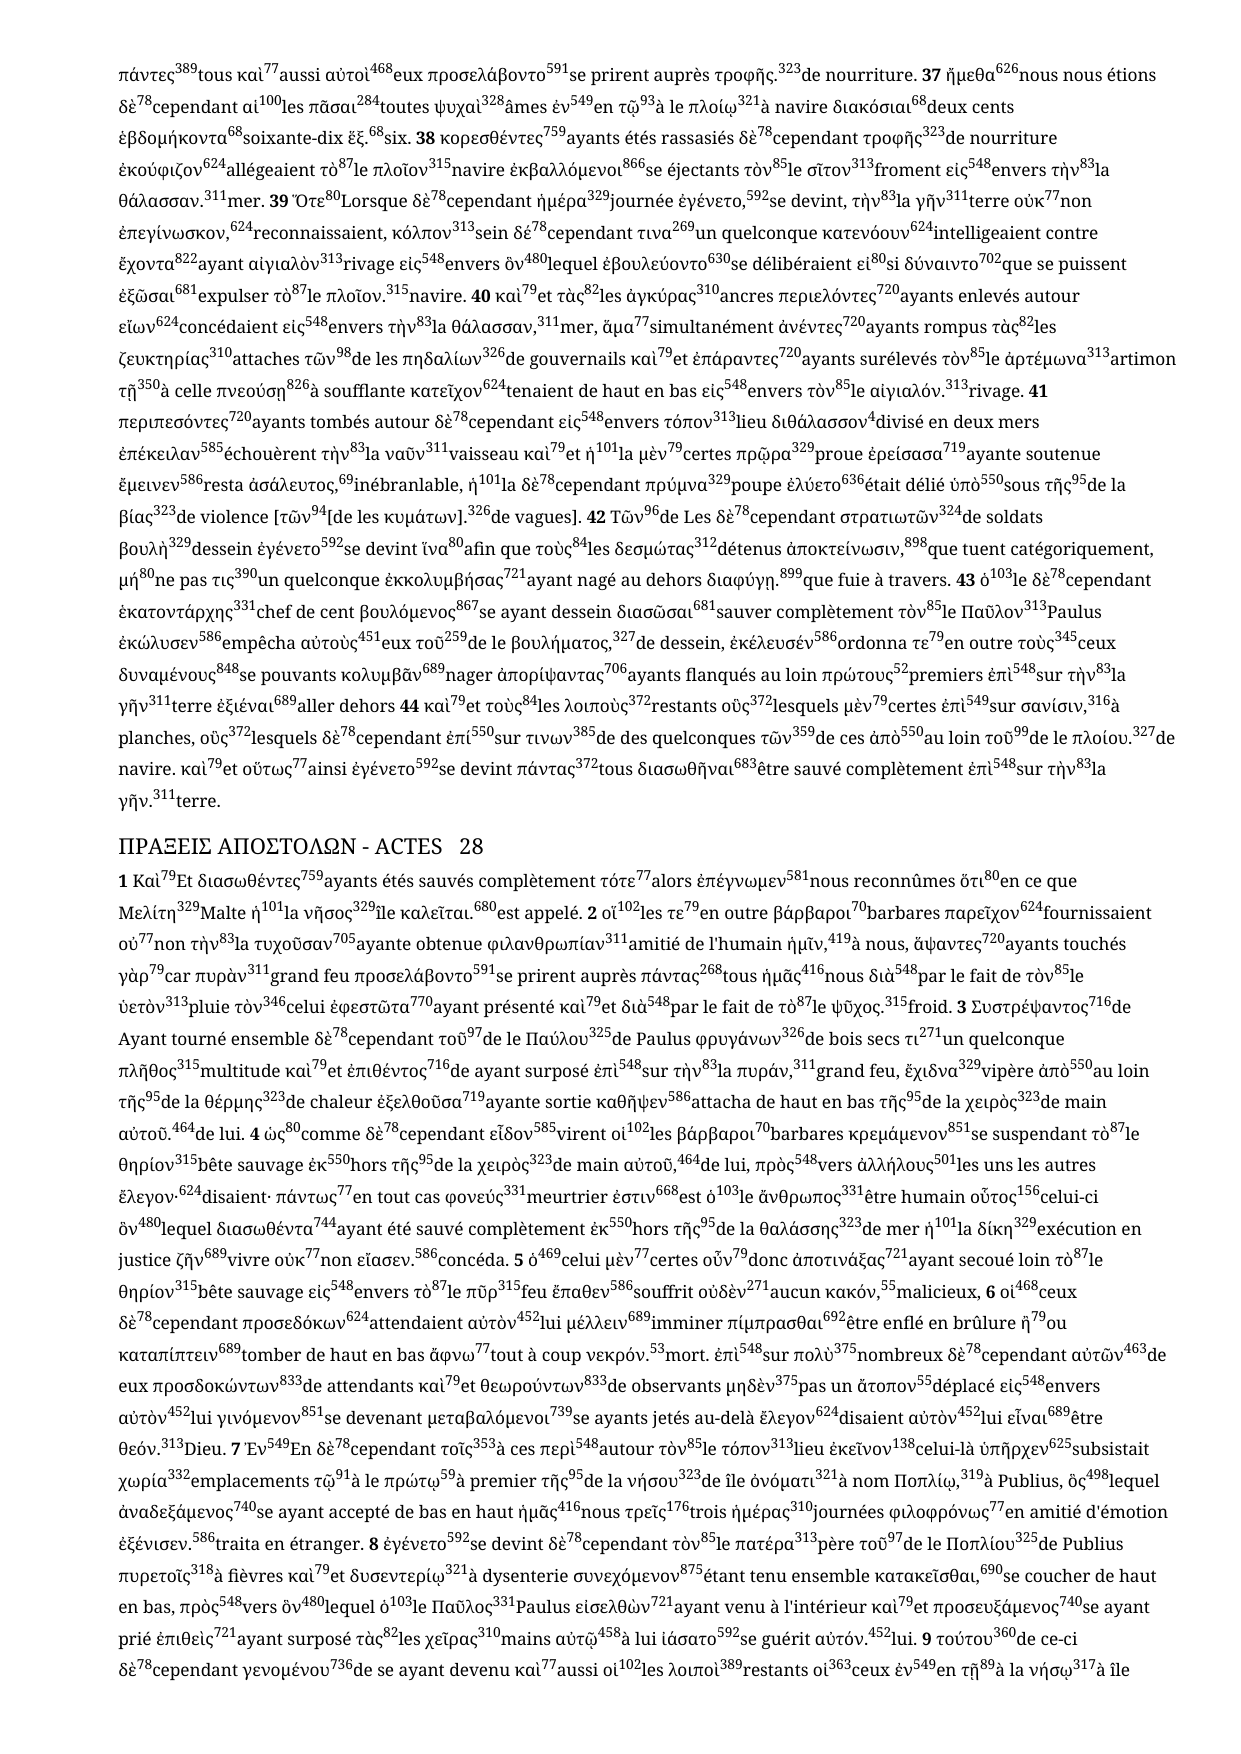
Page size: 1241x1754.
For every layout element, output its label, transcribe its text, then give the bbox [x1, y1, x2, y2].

text 1 Καὶ79Et διασωθέντες759ayants étés sauvés complètement τότε77alors ἐπέγνωμεν581nous reconnûmes ὅτι80en ce que Μελίτη329Malte ἡ101la νῆσος329île καλεῖται.680est appelé. 2 οἵ102les τε79en outre βάρβαροι70barbares παρεῖχον624fournissaient οὐ77non τὴν83la τυχοῦσαν705ayante obtenue φιλανθρωπίαν311amitié de l'humain ἡμῖν,419à nous, ἅψαντες720ayants touchés γὰρ79car πυρὰν311grand feu προσελάβοντο591se prirent auprès πάντας268tous ἡμᾶς416nous διὰ548par le fait de τὸν85le ὑετὸν313pluie τὸν346celui ἐφεστῶτα770ayant présenté καὶ79et διὰ548par le fait de τὸ87le ψῦχος.315froid. 3 Συστρέψαντος716de Ayant tourné ensemble δὲ78cependant τοῦ97de le Παύλου325de Paulus φρυγάνων326de bois secs τι271un quelconque πλῆθος315multitude καὶ79et ἐπιθέντος716de ayant surposé ἐπὶ548sur τὴν83la πυράν,311grand feu, ἔχιδνα329vipère ἀπὸ550au loin τῆς95de la θέρμης323de chaleur ἐξελθοῦσα719ayante sortie καθῆψεν586attacha de haut en bas τῆς95de la χειρὸς323de main αὐτοῦ.464de lui. 4 ὡς80comme δὲ78cependant εἶδον585virent οἱ102les βάρβαροι70barbares κρεμάμενον851se suspendant τὸ87le θηρίον315bête sauvage ἐκ550hors τῆς95de la χειρὸς323de main αὐτοῦ,464de lui, πρὸς548vers ἀλλήλους501les uns les autres ἔλεγον·624disaient· πάντως77en tout cas φονεύς331meurtrier ἐστιν668est ὁ103le ἄνθρωπος331être humain οὗτος156celui-ci ὃν480lequel διασωθέντα744ayant été sauvé complètement ἐκ550hors τῆς95de la θαλάσσης323de mer ἡ101la δίκη329exécution en justice ζῆν689vivre οὐκ77non εἴασεν.586concéda. 5 ὁ469celui μὲν77certes οὖν79donc ἀποτινάξας721ayant secoué loin τὸ87le θηρίον315bête sauvage εἰς548envers τὸ87le πῦρ315feu ἔπαθεν586souffrit οὐδὲν271aucun κακόν,55malicieux, 6 οἱ468ceux δὲ78cependant προσεδόκων624attendaient αὐτὸν452lui μέλλειν689imminer πίμπρασθαι692être enflé en brûlure ἢ79ou καταπίπτειν689tomber de haut en bas ἄφνω77tout à coup νεκρόν.53mort. ἐπὶ548sur πολὺ375nombreux δὲ78cependant αὐτῶν463de eux προσδοκώντων833de attendants καὶ79et θεωρούντων833de observants μηδὲν375pas un ἄτοπον55déplacé εἰς548envers αὐτὸν452lui γινόμενον851se devenant μεταβαλόμενοι739se ayants jetés au-delà ἔλεγον624disaient αὐτὸν452lui εἶναι689être θεόν.313Dieu. 7 Ἐν549En δὲ78cependant τοῖς353à ces περὶ548autour τὸν85le τόπον313lieu ἐκεῖνον138celui-là ὑπῆρχεν625subsistait χωρία332emplacements τῷ91à le πρώτῳ59à premier τῆς95de la νήσου323de île ὀνόματι321à nom Ποπλίῳ,319à Publius, ὃς498lequel ἀναδεξάμενος740se ayant accepté de bas en haut ἡμᾶς416nous τρεῖς176trois ἡμέρας310journées φιλοφρόνως77en amitié d'émotion ἐξένισεν.586traita en étranger. 8 ἐγένετο592se devint δὲ78cependant τὸν85le πατέρα313père τοῦ97de le Ποπλίου325de Publius πυρετοῖς318à fièvres καὶ79et δυσεντερίῳ321à dysenterie συνεχόμενον875étant tenu ensemble κατακεῖσθαι,690se coucher de haut en bas, πρὸς548vers ὃν480lequel ὁ103le Παῦλος331Paulus εἰσελθὼν721ayant venu à l'intérieur καὶ79et προσευξάμενος740se ayant prié ἐπιθεὶς721ayant surposé τὰς82les χεῖρας310mains αὐτῷ458à lui ἰάσατο592se guérit αὐτόν.452lui. 9 τούτου360de ce-ci δὲ78cependant γενομένου736de se ayant devenu καὶ77aussi οἱ102les λοιποὶ389restants οἱ363ceux ἐν549en τῇ89à la νήσῳ317à île ἔχοντες839ayants ἀσθενείας310infirmités προσήρχοντο630se venaient vers καὶ79et ἐθεραπεύοντο,635étaient soigné, 10 οἳ497lesquels καὶ77aussi πολλαῖς272à nombreuses τιμαῖς316à valeurs ἐτίμησαν585valorisèrent ἡμᾶς416nous καὶ79et ἀναγομένοις879à étants conduits de bas en haut ἐπέθεντο591se surposèrent τὰ347ces πρὸς548vers τὰς242les χρείας.310besoins. 11 Μετὰ548Après δὲ78cependant τρεῖς178trois μῆνας312mois ἀνήχθημεν595nous fûmes conduit de bas en haut ἐν549en πλοίῳ321à navire παρακεχειμακότι775à ayant hiverné à côté ἐν549en τῇ89à la νήσῳ,317à île, Ἀλεξανδρίνῳ,12à Alexandrinus, παρασήμῳ38à marqué à côté Διοσκούροις.318à Dioscures. 12 καὶ79et καταχθέντες759ayants étés menés de haut en bas εἰς548envers Συρακούσας310Syracuse ἐπεμείναμεν581nous restâmes sur ἡμέρας310journées τρεῖς,176trois, 13 ὅθεν77d'où περιελόντες720ayants enlevés autour κατηντήσαμεν581nous atteignîmes à l'encontre εἰς548envers Ῥήγιον.315Regium. καὶ79et μετὰ548après μίαν177une ἡμέραν311journée ἐπιγενομένου734de se ayant arrivé sur νότου325de sud δευτεραῖοι70secondaires jours ἤλθομεν581nous vînmes εἰς548envers Ποτιόλους,312Puteoli, 14 οὗ77où εὑρόντες720ayants trouvés ἀδελφοὺς312frères παρεκλήθημεν595nous fûmes appelé à côté παρ᾽549à côté αὐτοῖς457à eux ἐπιμεῖναι681rester sur ἡμέρας310journées ἑπτά·176sept· καὶ79et οὕτως77ainsi εἰς548envers τὴν83la Ῥώμην311Rome ἤλθαμεν.581nous vînmes. 15 κἀκεῖθεν77et de là οἱ102les ἀδελφοὶ330frères ἀκούσαντες720ayants écoutés τὰ347ces περὶ550autour ἡμῶν423de nous ἦλθαν585vinrent εἰς548envers ἀπάντησιν311rencontre de loin ἡμῖν419à nous ἄχρι552jusqu'à l'extrémité Ἀππίου325de Appius φόρου327de Forum καὶ79et Τριῶν188de Trois ταβερνῶν,322de tavernes, οὓς479lesquels ἰδὼν721ayant vu ὁ103le Παῦλος331Paulus εὐχαριστήσας721ayant rendu grâce τῷ91à le θεῷ319à Dieu ἔλαβεν586prit θάρσος.315courage. 16 Ὅτε80Lorsque δὲ78cependant εἰσήλθομεν581nous vînmes à l'intérieur εἰς548envers Ῥώμην,311Rome, ἐπετράπη600fut permis τῷ91à le Παύλῳ319à Paulus μένειν689rester καθ᾽548selon ἑαυτὸν528lui-même σὺν549avec τῷ91à le φυλάσσοντι828à gardiennant αὐτὸν452lui στρατιώτῃ.319à soldat. 17 Ἐγένετο592Se devint δὲ78cependant μετὰ548après ἡμέρας310journées τρεῖς176trois συγκαλέσασθαι682se appeler ensemble αὐτὸν452lui τοὺς345ceux ὄντας821étants τῶν96de les Ἰουδαίων64de Ioudaiens πρώτους·52premiers· συνελθόντων715de ayants venus ensemble δὲ78cependant αὐτῶν463de eux ἔλεγεν625disait πρὸς548vers αὐτούς·451eux· ἐγώ,431moi, ἄνδρες336hommes ἀδελφοί,336frères, οὐδὲν375aucun ἐναντίον55à l'encontre ποιήσας721ayant fait τῷ91à le λαῷ319à peuple ἢ79ou τοῖς92à les ἔθεσιν320à coutumes τοῖς92à les πατρῴοις11à paternels δέσμιος331lié ἐξ550hors Ἱεροσολύμων326de Ierosoluma παρεδόθην596je fus livré εἰς548envers τὰς82les χεῖρας310mains τῶν96de les Ῥωμαίων,64de Romains, 18 οἵτινες497lesquels des quelconques ἀνακρίναντές720ayants jugés de bas en haut με417moi ἐβούλοντο630se avaient dessein ἀπολῦσαι681délier au loin διὰ548par le fait de τὸ348ce μηδεμίαν267pas une αἰτίαν311cause θανάτου325de trépas ὑπάρχειν689subsister ἐν549en ἐμοί.420à moi. 19 ἀντιλεγόντων833de contredisants δὲ78cependant τῶν96de les Ἰουδαίων64de Ioudaiens ἠναγκάσθην596je fus contraint ἐπικαλέσασθαι682se surnommer Καίσαρα313Kaesar οὐχ77non ὡς80comme τοῦ99de le ἔθνους327de ethnie μου424de moi ἔχων840ayant τι375un quelconque κατηγορεῖν.689accuser. 20 διὰ548par le fait de ταύτην136celle-ci οὖν79donc τὴν83la αἰτίαν311cause παρεκάλεσα582j'appelai à côté ὑμᾶς436vous ἰδεῖν681voir καὶ79et προσλαλῆσαι,681bavarder auprès, ἕνεκεν552à cause γὰρ79car τῆς95de la ἐλπίδος323de espérance τοῦ97de le Ἰσραὴλ325de Israël τὴν83la ἅλυσιν311chaîne ταύτην136celle-ci περίκειμαι.676je suis couché autour. 21 οἱ468ceux δὲ78cependant πρὸς548vers αὐτὸν452lui εἶπαν·585dirent· ἡμεῖς430nous οὔτε79ni γράμματα314lettres περὶ550autour σοῦ442de toi ἐδεξάμεθα587nous nous acceptâmes ἀπὸ550au loin τῆς95de la Ἰουδαίας323de Ioudaia οὔτε79ni παραγενόμενός740se ayant devenu à côté τις390un quelconque τῶν96de les ἀδελφῶν324de frères ἀπήγγειλεν586rapporta annonce ἢ79ou ἐλάλησέν586bavarda τι375un quelconque περὶ550autour σοῦ442de toi πονηρόν.55méchant. 22 ἀξιοῦμεν663nous jugeons digne δὲ78cependant παρὰ550à côté σοῦ442de toi ἀκοῦσαι681écouter ἃ481lesquels φρονεῖς,666tu penses, περὶ550autour μὲν340certes γὰρ79car τῆς95de la αἱρέσεως323de hérésie ταύτης148de celle-ci γνωστὸν49connu ἡμῖν419à nous ἐστιν668est ὅτι80en ce que πανταχοῦ77partout ἀντιλέγεται.680est contredit. 23 Ταξάμενοι739Se ayants ordonnancés δὲ78cependant αὐτῷ458à lui ἡμέραν311journée ἦλθον585vinrent πρὸς548vers αὐτὸν452lui εἰς548envers τὴν83la ξενίαν311étrangeté πλείονες70plus nombreusement οἷς485à lesquels ἐξετίθετο631se exposait διαμαρτυρόμενος867se passant témoignage τὴν83la βασιλείαν311royauté τοῦ97de le θεοῦ,325de Dieu, πείθων840persuadant τε79en outre αὐτοὺς451eux περὶ550autour τοῦ97de le Ἰησοῦ325de Iésous ἀπό550au loin τε79en outre τοῦ97de le νόμου325de loi Μωϋσέως325de Môusês καὶ79et τῶν96de les προφητῶν,324de prophètes, ἀπὸ547au loin πρωῒ77matinalement ἕως552jusqu'à ce que ἑσπέρας.323de soirée. 24 καὶ79et οἱ363ceux μὲν79certes ἐπείθοντο635étaient persuadé τοῖς353à ces λεγομένοις,881à étants dits, οἱ363ceux δὲ78cependant ἠπίστουν·624croyaient pas· 25 ἀσύμφωνοι46sans consonances de voix δὲ78cependant ὄντες839étants πρὸς548vers ἀλλήλους501les uns les autres ἀπελύοντο630se déliaient au loin εἰπόντος716de ayant dit τοῦ97de le Παύλου325de Paulus ῥῆμα315oral ἕν,181un, ὅτι80en ce que καλῶς77bellement τὸ105le πνεῦμα333souffle τὸ105le ἅγιον24saint ἐλάλησεν586bavarda διὰ550par Ἠσαΐου325de Ésaïa τοῦ97de le προφήτου325de prophète πρὸς548vers τοὺς84les πατέρας312pères ὑμῶν441de vous 26 λέγων·840disant· πορεύθητι563sois allé πρὸς548vers τὸν85le λαὸν313peuple τοῦτον138celui-ci καὶ79et εἰπόν·554dis· ἀκοῇ317à ouïe ἀκούσετε603vous écouterez καὶ79et οὐ77non μὴ77ne pas συνῆτε896que vous compreniez καὶ79et βλέποντες839regardants βλέψετε603vous regarderez καὶ79et οὐ77non μὴ77ne pas ἴδητε·896que vous voyiez· 27 ἐπαχύνθη600fut épaissi γὰρ79car ἡ101la καρδία329coeur τοῦ97de le λαοῦ325de peuple τούτου150de celui-ci καὶ79et τοῖς252à les ὠσὶν320à oreilles βαρέως77lourdement ἤκουσαν585écoutèrent καὶ79et τοὺς84les ὀφθαλμοὺς312yeux αὐτῶν463de eux ἐκάμμυσαν·585fermèrent de haut en bas· μήποτε80de peur que ἴδωσιν898que voient τοῖς250à les ὀφθαλμοῖς318à yeux καὶ79et τοῖς252à les ὠσὶν320à oreilles ἀκούσωσιν898que écoutent καὶ79et τῇ249à la καρδίᾳ317à coeur συνῶσιν898que comprennent καὶ79et ἐπιστρέψωσιν,898que retournent au-dessus, καὶ79et ἰάσομαι608je me guérirai αὐτούς.451eux. 28 γνωστὸν49connu οὖν79donc ἔστω572soit ὑμῖν438à vous ὅτι80en ce que τοῖς92à les ἔθνεσιν320à ethnies ἀπεστάλη600fut envoyé τοῦτο158ce-ci τὸ105le σωτήριον73salut τοῦ97de le θεοῦ·325de Dieu· αὐτοὶ468eux καὶ79et ἀκούσονται.611se écouteront. 29 30 Ἐνέμεινεν586Resta dans δὲ78cependant διετίαν311deux années ὅλην267toute entière ἐν549en ἰδίῳ123à en propre μισθώματι321à location καὶ79et ἀπεδέχετο631se acceptait loin πάντας372tous τοὺς345ceux εἰσπορευομένους848se allants à l'intérieur πρὸς548vers αὐτόν,452lui, 31 κηρύσσων840annonçant τὴν83la βασιλείαν311royauté τοῦ97de le θεοῦ325de Dieu καὶ79et διδάσκων840enseignant τὰ347ces περὶ550autour τοῦ97de le κυρίου325de Maître Ἰησοῦ325de Iésous Χριστοῦ325de Christ μετὰ550avec πάσης279de toute παρρησίας323de oralité franche ἀκωλύτως.77sans empêchement. [118, 865, 1181, 1682]
text ΠΡΑΞΕΙΣ ΑΠΟΣΤΟΛΩΝ - ACTES 28 [118, 831, 1181, 861]
text 1 Ὡς80Comme δὲ78cependant ἐκρίθη600fut jugé τοῦ360de ce ἀποπλεῖν689naviguer au loin ἡμᾶς416nous εἰς548envers τὴν83la Ἰταλίαν,311Italie, παρεδίδουν624livraient τόν85le τε79en outre Παῦλον313Paulus καί79et τινας268des quelconques ἑτέρους114autres-différents δεσμώτας312détenus ἑκατοντάρχῃ319à chef de cent ὀνόματι321à nom Ἰουλίῳ319à Ioulios σπείρης323de spirale Σεβαστῆς.14de Vénérable. 2 ἐπιβάντες720ayants surmontés δὲ78cependant πλοίῳ321à navire Ἀδραμυττηνῷ12à Adramytte μέλλοντι830à imminant πλεῖν689naviguer εἰς548envers τοὺς84les κατὰ548selon τὴν83la Ἀσίαν311Asie τόπους312lieux ἀνήχθημεν595nous fûmes conduit de bas en haut ὄντος834de étant σὺν549avec ἡμῖν419à nous Ἀριστάρχου325de Aristarque Μακεδόνος325de Macédonien Θεσσαλονικέως.325de Thessalonicien. 3 τῇ89à la τε79en outre ἑτέρᾳ376à autre-différente κατήχθημεν595nous fûmes mené de haut en bas εἰς548envers Σιδῶνα,311Sidon, φιλανθρώπως77en amitié de l'humain τε79en outre ὁ103le Ἰούλιος331Ioulios τῷ91à le Παύλῳ319à Paulus χρησάμενος740se ayant utilisé ἐπέτρεψεν586permit πρὸς548vers τοὺς244les φίλους52amis πορευθέντι748à ayant été allé ἐπιμελείας323de soin τυχεῖν.681obtenir. 4 κἀκεῖθεν77et de là ἀναχθέντες759ayants étés conduits de bas en haut ὑπεπλεύσαμεν581nous naviguâmes sous τὴν83la Κύπρον311Chypre διὰ548par le fait de τὸ348ce τοὺς84les ἀνέμους312vents εἶναι689être ἐναντίους,31aux encontres, 5 τό87le τε79en outre πέλαγος315haute mer τὸ348ce κατὰ548selon τὴν83la Κιλικίαν311Cilicie καὶ79et Παμφυλίαν311Pamphylie διαπλεύσαντες720ayants navigués à travers κατήλθομεν581nous vînmes de haut en bas εἰς548envers Μύρα314Myra τῆς95de la Λυκίας.323de Lycie. 6 Κἀκεῖ77Et là εὑρὼν721ayant trouvé ὁ103le ἑκατοντάρχης331chef de cent πλοῖον315navire Ἀλεξανδρῖνον6Alexandrinus πλέον824naviguant εἰς548envers τὴν83la Ἰταλίαν311Italie ἐνεβίβασεν586fit embarquer ἡμᾶς416nous εἰς548envers αὐτό.454lui. 7 ἐν549en ἱκαναῖς7à assez-importantes δὲ78cependant ἡμέραις316à journées βραδυπλοοῦντες839naviguants lentement καὶ79et μόλις77laborieusement γενόμενοι739se ayants devenus κατὰ548selon τὴν83la Κνίδον,311Knidos, μὴ77ne pas προσεῶντος834de concédant vers ἡμᾶς416nous τοῦ97de le ἀνέμου325de vent ὑπεπλεύσαμεν581nous naviguâmes sous τὴν83la Κρήτην311Crète κατὰ548selon Σαλμώνην,311Salmone, 8 μόλις77laborieusement τε79en outre παραλεγόμενοι866se côtoyants αὐτὴν450elle ἤλθομεν581nous vînmes εἰς548envers τόπον313lieu τινὰ269un quelconque καλούμενον875étant appelé Καλοὺς3Beaux λιμένας312ports ᾧ486à lequel ἐγγὺς77proche πόλις329cité ἦν625était Λασαία.329Lasaia. 9 Ἱκανοῦ16de Assez-important δὲ78cependant χρόνου325de temps διαγενομένου734de se ayant devenu au travers καὶ79et ὄντος834de étant ἤδη77déjà ἐπισφαλοῦς42de prompt à chute τοῦ97de le πλοὸς325de navigation διὰ548par le fait de τὸ348ce καὶ77aussi τὴν83la νηστείαν311jeûne ἤδη77déjà παρεληλυθέναι686avoir passé à côté παρῄνει625exhortait ὁ103le Παῦλος331Paulus 10 λέγων840disant αὐτοῖς·457à eux· ἄνδρες,336hommes, θεωρῶ664j'observe ὅτι80en ce que μετὰ550avec ὕβρεως323de brutalité καὶ79et πολλῆς279de nombreuse ζημίας323de dommage οὐ77non μόνον77seulement τοῦ99de le φορτίου327de charge καὶ79et τοῦ99de le πλοίου327de navire ἀλλὰ79mais καὶ77aussi τῶν94de les ψυχῶν322de âmes ἡμῶν423de nous μέλλειν689imminer ἔσεσθαι685se avoir à être τὸν85le πλοῦν.313navigation. 11 ὁ103le δὲ78cependant ἑκατοντάρχης331chef de cent τῷ91à le κυβερνήτῃ319à pilote καὶ79et τῷ91à le ναυκλήρῳ319à nautonier μᾶλλον77davantage ἐπείθετο636était persuadé ἢ79ou τοῖς353à ces ὑπὸ550sous Παύλου325de Paulus λεγομένοις.881à étants dits. 12 ἀνευθέτου42de pas bien placé δὲ78cependant τοῦ97de le λιμένος325de port ὑπάρχοντος834de subsistant πρὸς548vers παραχειμασίαν311hivernage à côté οἱ102les πλείονες70plus nombreusement ἔθεντο591se posèrent βουλὴν311dessein ἀναχθῆναι683être conduit de bas en haut ἐκεῖθεν,77de là, εἴ80si πως77en quelque manière δύναιντο702que se puissent καταντήσαντες720ayants atteints à l'encontre εἰς548envers Φοίνικα313Foinikas παραχειμάσαι681hiverner à côté λιμένα313port τῆς95de la Κρήτης323de Crète βλέποντα822regardant κατὰ548selon λίβα313sud-ouest καὶ79et κατὰ548selon χῶρον.313nord-ouest. 13 Ὑποπνεύσαντος716de Ayant soufflé en dessous δὲ78cependant νότου325de sud δόξαντες720ayants estimés τῆς95de la προθέσεως323de position en avant κεκρατηκέναι,686avoir saisi avec force, ἄραντες720ayants levés ἆσσον77de près παρελέγοντο630se côtoyaient τὴν83la Κρήτην.311Crète. 14 μετ᾽548après οὐ77non πολὺ375nombreux δὲ78cependant ἔβαλεν586jeta κατ᾽550contre αὐτῆς462de elle ἄνεμος331vent τυφωνικὸς22typhonien ὁ364celui καλούμενος891étant appelé εὐρακύλων·331Eurakulon· 15 συναρπασθέντος756de ayant été ravi avec δὲ78cependant τοῦ99de le πλοίου327de navire καὶ79et μὴ77ne pas δυναμένου863de se pouvant ἀντοφθαλμεῖν689voir contre τῷ91à le ἀνέμῳ319à vent ἐπιδόντες720ayants donnés de surcroît ἐφερόμεθα.632nous étions porté. 16 νησίον315îlot δέ78cependant τι271un quelconque ὑποδραμόντες720ayants courus sous καλούμενον877étant appelé Καῦδα315Κauda ἰσχύσαμεν581nous eûmes la ténacité μόλις77laborieusement περικρατεῖς46forts autour γενέσθαι682se devenir τῆς95de la σκάφης,323de barque, 17 ἣν478laquelle ἄραντες720ayants levés βοηθείαις316à aides ἐχρῶντο630se utilisaient ὑποζωννύντες839ceignants au dessous τὸ87le πλοῖον,315navire, φοβούμενοί866se effrayants τε79en outre μὴ80ne pas εἰς548envers τὴν83la Σύρτιν311Syrte ἐκπέσωσιν,898que tombent dehors, χαλάσαντες720ayants lâchés τὸ87le σκεῦος,315ustensile, οὕτως77ainsi ἐφέροντο.635étaient porté. 18 σφοδρῶς77en véhémence δὲ78cependant χειμαζομένων884de étants tempêtés ἡμῶν423de nous τῇ350à celle ἑξῆς77suivant ἐκβολὴν311éjection ἐποιοῦντο630se faisaient 19 καὶ79et τῇ89à la τρίτῃ57à troisième αὐτόχειρες70de leurs propres mains τὴν83la σκευὴν311équipement τοῦ99de le πλοίου327de navire ἔρριψαν.585flanquèrent. 20 μήτε79et ni δὲ78cependant ἡλίου325de soleil μήτε79et ni ἄστρων326de astres ἐπιφαινόντων835de brillants sur ἐπὶ548sur πλείονας1plus nombreusement ἡμέρας,310journées, χειμῶνός325de tempête hivernale τε79en outre οὐκ77non ὀλίγου384de peu ἐπικειμένου,861de se couchant sur, λοιπὸν77pour le reste περιῃρεῖτο636était enlevé autour ἐλπὶς329espérance πᾶσα285toute τοῦ360de ce σῴζεσθαι692être sauvé ἡμᾶς.416nous. 21 Πολλῆς279de Nombreuse τε79en outre ἀσιτίας323de abstinence de froment ὑπαρχούσης832de subsistante τότε77alors σταθεὶς760ayant été dressé ὁ103le Παῦλος331Paulus ἐν549en μέσῳ61à au milieu αὐτῶν463de eux εἶπεν·586dit· ἔδει625attachait de lien μέν,77certes, ὦ304O ἄνδρες,336hommes, πειθαρχήσαντάς706ayants obéis à l'autorité μοι420à moi μὴ77ne pas ἀνάγεσθαι692être conduit de bas en haut ἀπὸ550au loin τῆς95de la Κρήτης323de Crète κερδῆσαί681gagner τε79en outre τὴν83la ὕβριν311brutalité ταύτην136celle-ci καὶ79et τὴν83la ζημίαν.311dommage. 22 καὶ79et τὰ347ces νῦν77maintenant παραινῶ664j'exhorte ὑμᾶς436vous εὐθυμεῖν·689être bien en fureur· ἀποβολὴ329rejet au loin γὰρ79car ψυχῆς323de âme οὐδεμία285aucune ἔσται612se sera ἐξ550hors ὑμῶν441de vous πλὴν552toutefois τοῦ99de le πλοίου.327de navire. 23 παρέστη586dressa à côté γάρ79car μοι420à moi ταύτῃ142à celle-ci τῇ89à la νυκτὶ317à nuit τοῦ97de le θεοῦ,325de Dieu, οὗ492de lequel εἰμι664je suis [ἐγὼ]431[moi] ᾧ486à lequel καὶ77aussi λατρεύω,664j'adore, ἄγγελος331messager 24 λέγων·840disant· μὴ77ne pas φοβοῦ,574te effraie, Παῦλε,337Paulus, Καίσαρί319à Kaesar σε437toi δεῖ668attache de lien παραστῆναι,681dresser à côté, καὶ79et ἰδοὺ306voici κεχάρισταί648s'a fait grâce σοι439à toi ὁ103le θεὸς331Dieu πάντας372tous τοὺς345ceux πλέοντας821naviguants μετὰ550avec σοῦ.442de toi. 25 διὸ79c'est pourquoi εὐθυμεῖτε,569soyez bien en fureur, ἄνδρες·336hommes· πιστεύω664je crois γὰρ79car τῷ91à le θεῷ319à Dieu ὅτι80en ce que οὕτως77ainsi ἔσται612se sera καθ᾽548selon ὃν295lequel τρόπον313manière λελάληταί654a été bavardé μοι.420à moi. 26 εἰς548envers νῆσον311île δέ78cependant τινα267une quelconque δεῖ668attache de lien ἡμᾶς416nous ἐκπεσεῖν.681tomber dehors. 27 Ὡς80Comme δὲ78cependant τεσσαρεσκαιδεκάτη212quatorzième νὺξ329nuit ἐγένετο592se devint διαφερομένων884de étants différés ἡμῶν423de nous ἐν549en τῷ91à le Ἀδρίᾳ,319à Adriatique, κατὰ548selon μέσον55au milieu τῆς95de la νυκτὸς323de nuit ὑπενόουν624soupçonnaient οἱ102les ναῦται330matelots προσάγειν689amener τινὰ267une quelconque αὐτοῖς457à eux χώραν.311région. 28 καὶ79et βολίσαντες720ayants sondés εὗρον585trouvèrent ὀργυιὰς310orgyies εἴκοσι,176vingt, βραχὺ6court δὲ78cependant διαστήσαντες720ayants dressés à travers καὶ79et πάλιν77de nouveau βολίσαντες720ayants sondés εὗρον585trouvèrent ὀργυιὰς310orgyies δεκαπέντε·176quinze· 29 φοβούμενοί866se effrayants τε79en outre μή80ne pas που77quelque part où κατὰ548selon τραχεῖς3raboteux τόπους312lieux ἐκπέσωμεν,894que nous tombions dehors, ἐκ550hors πρύμνης323de poupe ῥίψαντες720ayants flanqués ἀγκύρας310ancres τέσσαρας176quatre ηὔχοντο630se souhaitaient ἡμέραν311journée γενέσθαι.682se devenir. 30 Τῶν96de Les δὲ78cependant ναυτῶν324de matelots ζητούντων833de cherchants φυγεῖν681fuir ἐκ550hors τοῦ99de le πλοίου327de navire καὶ79et χαλασάντων715de ayants lâchés τὴν83la σκάφην311barque εἰς548envers τὴν83la θάλασσαν311mer προφάσει317à apparence en avant ὡς80comme ἐκ550hors πρῴρης323de proue ἀγκύρας310ancres μελλόντων833de imminants ἐκτείνειν,689étendre dehors, 31 εἶπεν586dit ὁ103le Παῦλος331Paulus τῷ91à le ἑκατοντάρχῃ319à chef de cent καὶ79et τοῖς90à les στρατιώταις·318à soldats· ἐὰν80si le cas échéant μὴ77ne pas οὗτοι363ceux-ci μείνωσιν898que restent ἐν549en τῷ93à le πλοίῳ,321à navire, ὑμεῖς447vous σωθῆναι683être sauvé οὐ77non δύνασθε.671vous vous pouvez. 32 τότε77alors ἀπέκοψαν585coupèrent au loin οἱ102les στρατιῶται330soldats τὰ86les σχοινία314cordages τῆς95de la σκάφης323de barque καὶ79et εἴασαν585concédèrent αὐτὴν450elle ἐκπεσεῖν.681tomber dehors. 33 Ἄχρι80Jusqu'à l'extrémité δὲ78cependant οὗ494de lequel ἡμέρα329journée ἤμελλεν625imminait γίνεσθαι,690se devenir, παρεκάλει625appelait à côté ὁ103le Παῦλος331Paulus ἅπαντας372en totalités μεταλαβεῖν681prendre avec au-delà τροφῆς323de nourriture λέγων·840disant· τεσσαρεσκαιδεκάτην201quatorzième σήμερον77aujourd'hui ἡμέραν311journée προσδοκῶντες839attendants ἄσιτοι70sans froments διατελεῖτε665vous parachevez μηθὲν375pas un προσλαβόμενοι.739se ayants pris auprès. 34 διὸ79c'est pourquoi παρακαλῶ664j'appelle à côté ὑμᾶς436vous μεταλαβεῖν681prendre avec au-delà τροφῆς·323de nourriture· τοῦτο366ce-ci γὰρ79car πρὸς550vers τῆς95de la ὑμετέρας440de votre σωτηρίας323de sauvetage ὑπάρχει,668subsiste, οὐδενὸς384de aucun γὰρ79car ὑμῶν441de vous θρὶξ329cheveu ἀπὸ550au loin τῆς95de la κεφαλῆς323de tête ἀπολεῖται.612se perdra au loin. 35 εἴπας721ayant dit δὲ78cependant ταῦτα347ces-ci καὶ79et λαβὼν721ayant pris ἄρτον313pain εὐχαρίστησεν586rendit grâce τῷ91à le θεῷ319à Dieu ἐνώπιον552en devant πάντων383de tous καὶ79et κλάσας721ayant cassé ἤρξατο592se origina ἐσθίειν.689manger. 36 εὔθυμοι46biens en fureurs δὲ78cependant γενόμενοι739se ayants devenus πάντες389tous καὶ77aussi αὐτοὶ468eux προσελάβοντο591se prirent auprès τροφῆς.323de nourriture. 37 ἤμεθα626nous nous étions δὲ78cependant αἱ100les πᾶσαι284toutes ψυχαὶ328âmes ἐν549en τῷ93à le πλοίῳ321à navire διακόσιαι68deux cents ἑβδομήκοντα68soixante-dix ἕξ.68six. 38 κορεσθέντες759ayants étés rassasiés δὲ78cependant τροφῆς323de nourriture ἐκούφιζον624allégeaient τὸ87le πλοῖον315navire ἐκβαλλόμενοι866se éjectants τὸν85le σῖτον313froment εἰς548envers τὴν83la θάλασσαν.311mer. 39 Ὅτε80Lorsque δὲ78cependant ἡμέρα329journée ἐγένετο,592se devint, τὴν83la γῆν311terre οὐκ77non ἐπεγίνωσκον,624reconnaissaient, κόλπον313sein δέ78cependant τινα269un quelconque κατενόουν624intelligeaient contre ἔχοντα822ayant αἰγιαλὸν313rivage εἰς548envers ὃν480lequel ἐβουλεύοντο630se délibéraient εἰ80si δύναιντο702que se puissent ἐξῶσαι681expulser τὸ87le πλοῖον.315navire. 40 καὶ79et τὰς82les ἀγκύρας310ancres περιελόντες720ayants enlevés autour εἴων624concédaient εἰς548envers τὴν83la θάλασσαν,311mer, ἅμα77simultanément ἀνέντες720ayants rompus τὰς82les ζευκτηρίας310attaches τῶν98de les πηδαλίων326de gouvernails καὶ79et ἐπάραντες720ayants surélevés τὸν85le ἀρτέμωνα313artimon τῇ350à celle πνεούσῃ826à soufflante κατεῖχον624tenaient de haut en bas εἰς548envers τὸν85le αἰγιαλόν.313rivage. 41 περιπεσόντες720ayants tombés autour δὲ78cependant εἰς548envers τόπον313lieu διθάλασσον4divisé en deux mers ἐπέκειλαν585échouèrent τὴν83la ναῦν311vaisseau καὶ79et ἡ101la μὲν79certes πρῷρα329proue ἐρείσασα719ayante soutenue ἔμεινεν586resta ἀσάλευτος,69inébranlable, ἡ101la δὲ78cependant πρύμνα329poupe ἐλύετο636était délié ὑπὸ550sous τῆς95de la βίας323de violence [τῶν94[de les κυμάτων].326de vagues]. 42 Τῶν96de Les δὲ78cependant στρατιωτῶν324de soldats βουλὴ329dessein ἐγένετο592se devint ἵνα80afin que τοὺς84les δεσμώτας312détenus ἀποκτείνωσιν,898que tuent catégoriquement, μή80ne pas τις390un quelconque ἐκκολυμβήσας721ayant nagé au dehors διαφύγῃ.899que fuie à travers. 43 ὁ103le δὲ78cependant ἑκατοντάρχης331chef de cent βουλόμενος867se ayant dessein διασῶσαι681sauver complètement τὸν85le Παῦλον313Paulus ἐκώλυσεν586empêcha αὐτοὺς451eux τοῦ259de le βουλήματος,327de dessein, ἐκέλευσέν586ordonna τε79en outre τοὺς345ceux δυναμένους848se pouvants κολυμβᾶν689nager ἀπορίψαντας706ayants flanqués au loin πρώτους52premiers ἐπὶ548sur τὴν83la γῆν311terre ἐξιέναι689aller dehors 44 καὶ79et τοὺς84les λοιποὺς372restants οὓς372lesquels μὲν79certes ἐπὶ549sur σανίσιν,316à planches, οὓς372lesquels δὲ78cependant ἐπί550sur τινων385de des quelconques τῶν359de ces ἀπὸ550au loin τοῦ99de le πλοίου.327de navire. καὶ79et οὕτως77ainsi ἐγένετο592se devint πάντας372tous διασωθῆναι683être sauvé complètement ἐπὶ548sur τὴν83la γῆν.311terre. [118, 59, 1181, 812]
